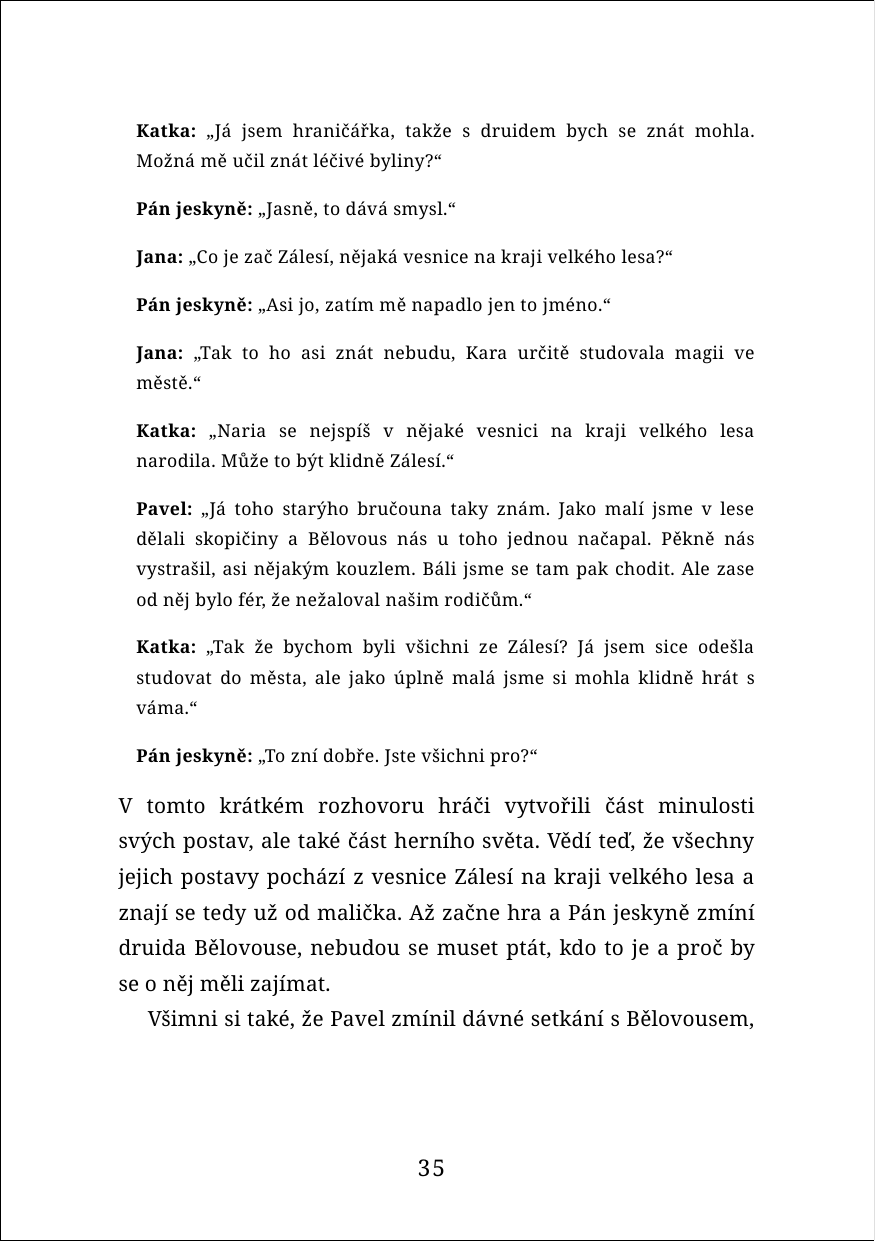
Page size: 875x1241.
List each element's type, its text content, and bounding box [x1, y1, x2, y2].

text Katka: „Naria se nejspíš v nějaké vesnici na kraji velkého lesa narodila. Může to být klidně Zálesí.“ [136, 418, 756, 473]
text V tomto krátkém rozhovoru hráči vytvořili část minulosti svých postav, ale také část herního světa. Vědí teď, že všechny jejich postavy pochází z vesnice Zálesí na kraji velkého lesa a znají se tedy už od malička. Až začne hra a Pán jeskyně zmíní druida Bělovouse, nebudou se muset ptát, kdo to je a proč by se o něj měli zajímat. Všimni si také, že Pavel zmínil dávné setkání s Bělovousem, [118, 791, 756, 1033]
text Pavel: „Já toho starýho bručouna taky znám. Jako malí jsme v lese dělali skopičiny a Bělovous nás u toho jednou načapal. Pěkně nás vystrašil, asi nějakým kouzlem. Báli jsme se tam pak chodit. Ale zase od něj bylo fér, že nežaloval našim rodičům.“ [136, 496, 756, 611]
text Jana: „Tak to ho asi znát nebudu, Kara určitě studovala magii ve městě.“ [136, 340, 756, 394]
text Pán jeskyně: „To zní dobře. Jste všichni pro?“ [136, 743, 756, 767]
text Jana: „Co je zač Zálesí, nějaká vesnice na kraji velkého lesa?“ [136, 244, 756, 268]
text Pán jeskyně: „Jasně, to dává smysl.“ [136, 196, 756, 221]
text Pán jeskyně: „Asi jo, zatím mě napadlo jen to jméno.“ [136, 292, 756, 316]
text Katka: „Tak že bychom byli všichni ze Zálesí? Já jsem sice odešla studovat do města, ale jako úplně malá jsme si mohla klidně hrát s váma.“ [136, 635, 756, 719]
text Katka: „Já jsem hraničářka, takže s druidem bych se znát mohla. Možná mě učil znát léčivé byliny?“ [136, 118, 756, 173]
